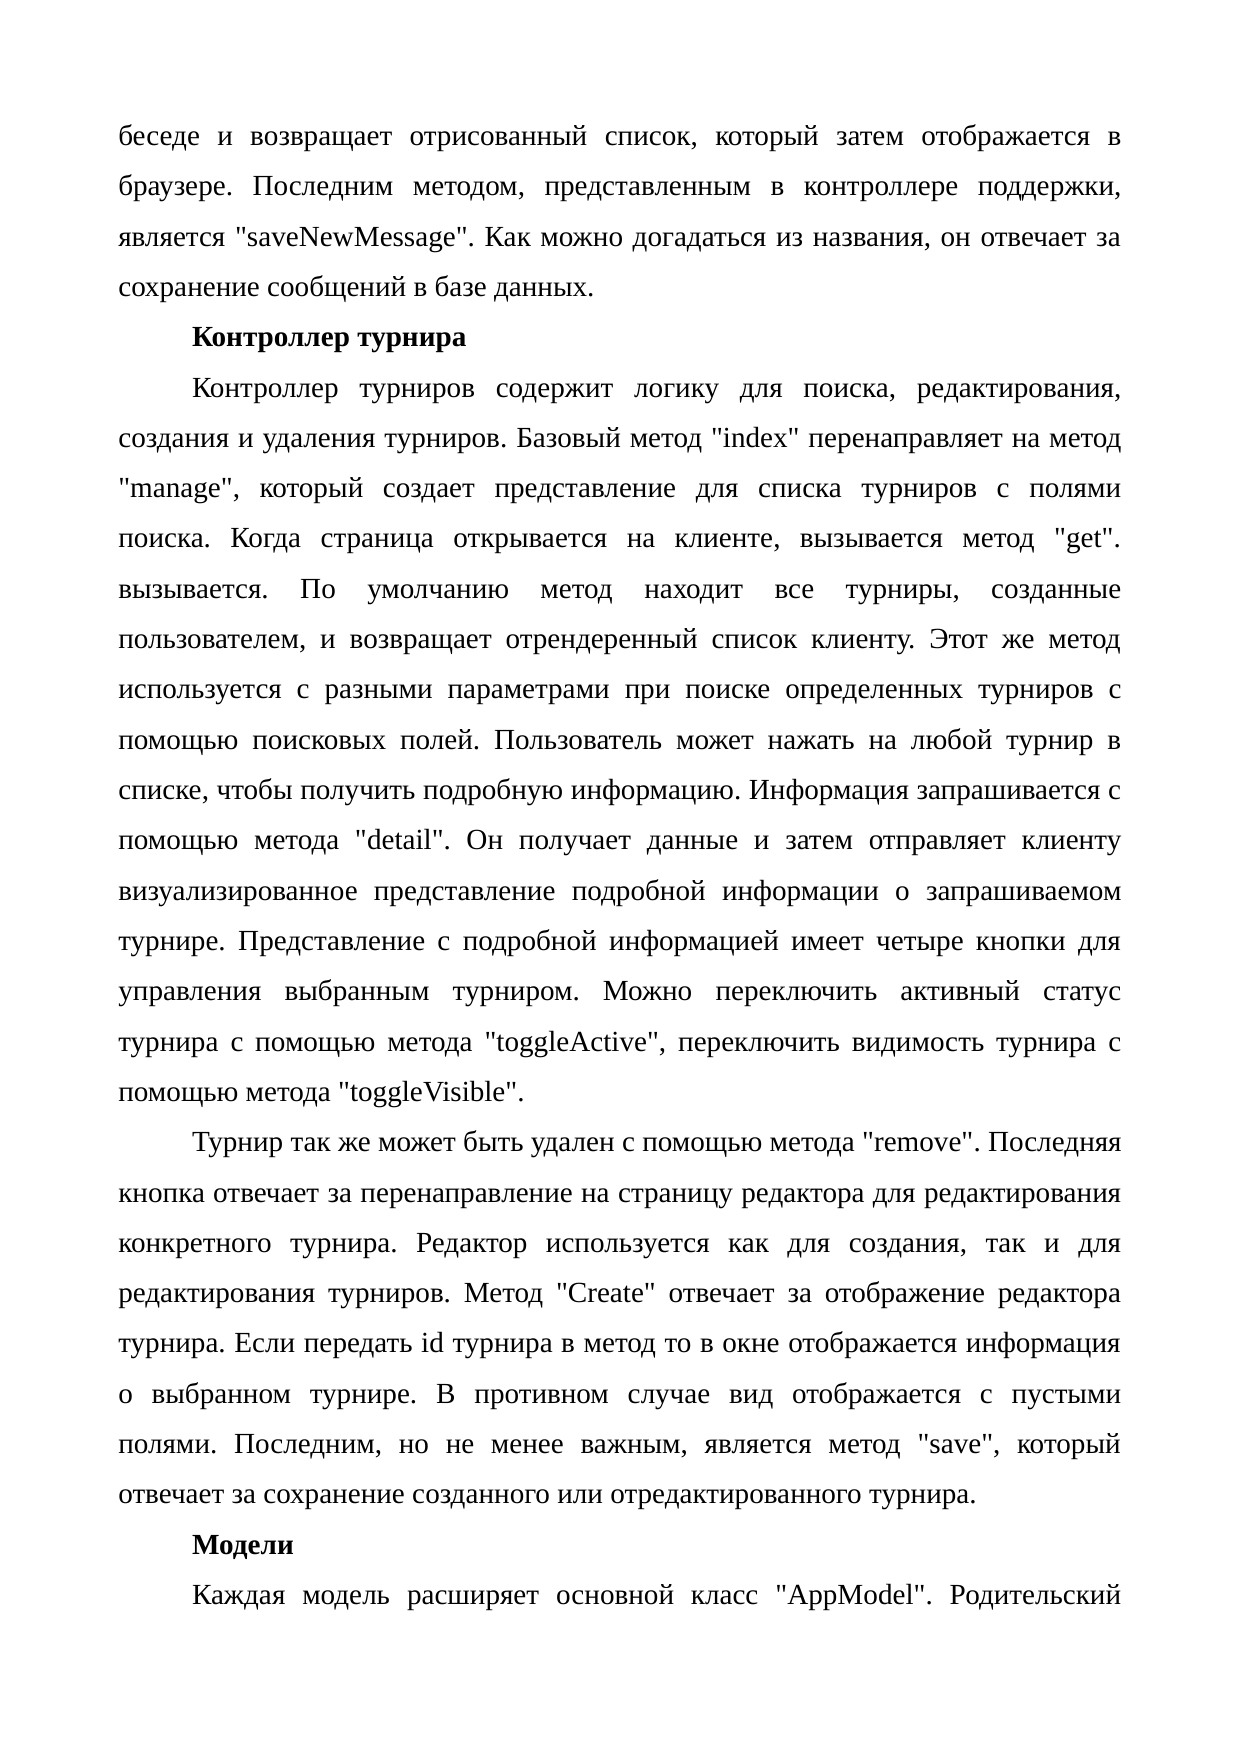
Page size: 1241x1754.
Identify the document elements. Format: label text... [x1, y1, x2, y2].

text беседе и возвращает отрисованный список, который затем отображается в браузере. Последним методом, представленным в контроллере поддержки, является "saveNewMessage". Как можно догадаться из названия, он отвечает за сохранение сообщений в базе данных. [118, 118, 1122, 303]
text Контроллер турнира [118, 319, 1122, 353]
text Модели [118, 1527, 1122, 1560]
text Каждая модель расширяет основной класс "AppModel". Родительский [118, 1577, 1122, 1611]
text Контроллер турниров содержит логику для поиска, редактирования, создания и удаления турниров. Базовый метод "index" перенаправляет на метод "manage", который создает представление для списка турниров с полями поиска. Когда страница открывается на клиенте, вызывается метод "get". вызывается. По умолчанию метод находит все турниры, созданные пользователем, и возвращает отрендеренный список клиенту. Этот же метод используется с разными параметрами при поиске определенных турниров с помощью поисковых полей. Пользователь может нажать на любой турнир в списке, чтобы получить подробную информацию. Информация запрашивается с помощью метода "detail". Он получает данные и затем отправляет клиенту визуализированное представление подробной информации о запрашиваемом турнире. Представление с подробной информацией имеет четыре кнопки для управления выбранным турниром. Можно переключить активный статус турнира с помощью метода "toggleActive", переключить видимость турнира с помощью метода "toggleVisible". [118, 370, 1122, 1108]
text Турнир так же может быть удален с помощью метода "remove". Последняя кнопка отвечает за перенаправление на страницу редактора для редактирования конкретного турнира. Редактор используется как для создания, так и для редактирования турниров. Метод "Create" отвечает за отображение редактора турнира. Если передать id турнира в метод то в окне отображается информация о выбранном турнире. В противном случае вид отображается с пустыми полями. Последним, но не менее важным, является метод "save", который отвечает за сохранение созданного или отредактированного турнира. [118, 1124, 1122, 1510]
